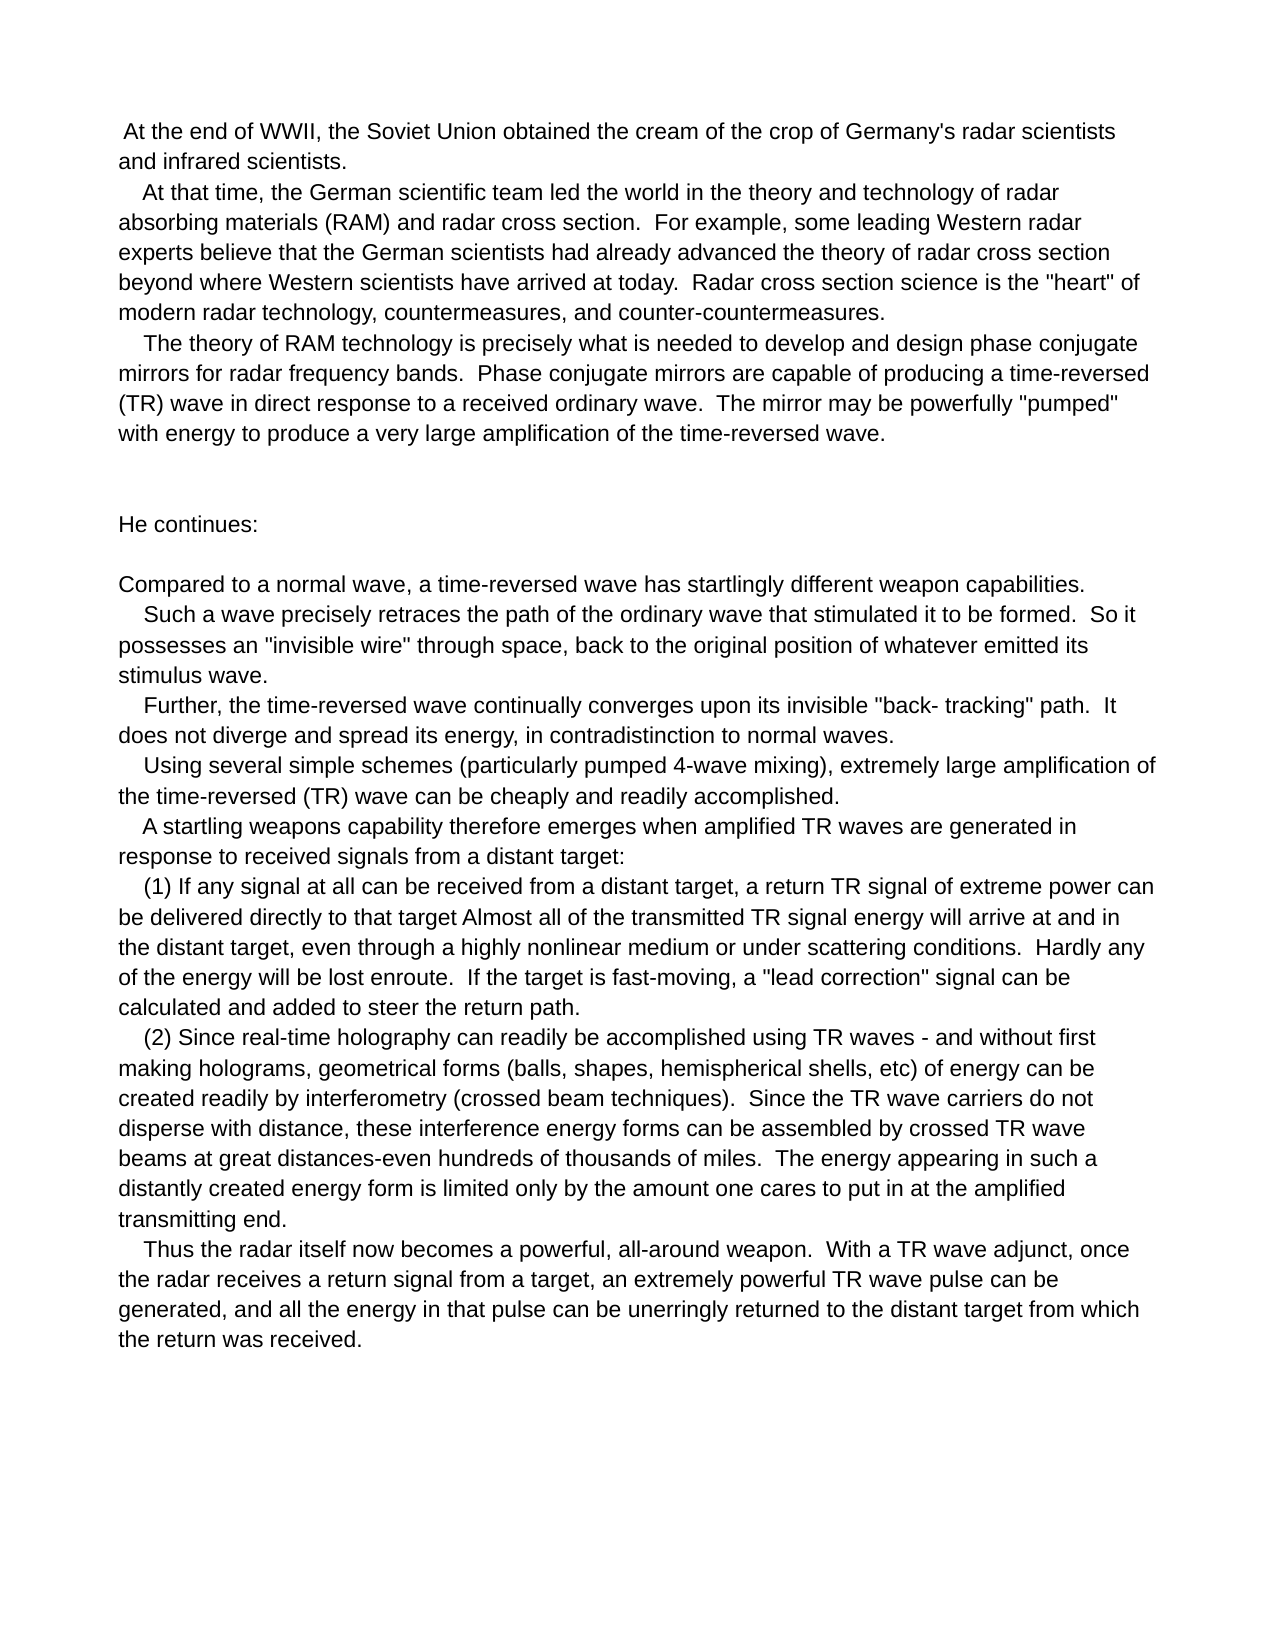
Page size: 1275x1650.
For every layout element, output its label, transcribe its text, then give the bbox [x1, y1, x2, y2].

text Compared to a normal wave, a time-reversed wave has startlingly different weapon capabilities. Such a wave precisely retraces the path of the ordinary wave that stimulated it to be formed. So it possesses an "invisible wire" through space, back to the original position of whatever emitted its stimulus wave. Further, the time-reversed wave continually converges upon its invisible "back- tracking" path. It does not diverge and spread its energy, in contradistinction to normal waves. Using several simple schemes (particularly pumped 4-wave mixing), extremely large amplification of the time-reversed (TR) wave can be cheaply and readily accomplished. A startling weapons capability therefore emerges when amplified TR waves are generated in response to received signals from a distant target: (1) If any signal at all can be received from a distant target, a return TR signal of extreme power can be delivered directly to that target Almost all of the transmitted TR signal energy will arrive at and in the distant target, even through a highly nonlinear medium or under scattering conditions. Hardly any of the energy will be lost enroute. If the target is fast-moving, a "lead correction" signal can be calculated and added to steer the return path. (2) Since real-time holography can readily be accomplished using TR waves - and without first making holograms, geometrical forms (balls, shapes, hemispherical shells, etc) of energy can be created readily by interferometry (crossed beam techniques). Since the TR wave carriers do not disperse with distance, these interference energy forms can be assembled by crossed TR wave beams at great distances-even hundreds of thousands of miles. The energy appearing in such a distantly created energy form is limited only by the amount one cares to put in at the amplified transmitting end. Thus the radar itself now becomes a powerful, all-around weapon. With a TR wave adjunct, once the radar receives a return signal from a target, an extremely powerful TR wave pulse can be generated, and all the energy in that pulse can be unerringly returned to the distant target from which the return was received. [118, 571, 1157, 1353]
text At the end of WWII, the Soviet Union obtained the cream of the crop of Germany's radar scientists and infrared scientists. At that time, the German scientific team led the world in the theory and technology of radar absorbing materials (RAM) and radar cross section. For example, some leading Western radar experts believe that the German scientists had already advanced the theory of radar cross section beyond where Western scientists have arrived at today. Radar cross section science is the "heart" of modern radar technology, countermeasures, and counter-countermeasures. The theory of RAM technology is precisely what is needed to develop and design phase conjugate mirrors for radar frequency bands. Phase conjugate mirrors are capable of producing a time-reversed (TR) wave in direct response to a received ordinary wave. The mirror may be powerfully "pumped" with energy to produce a very large amplification of the time-reversed wave. [118, 118, 1157, 447]
text He continues: [118, 511, 1157, 537]
